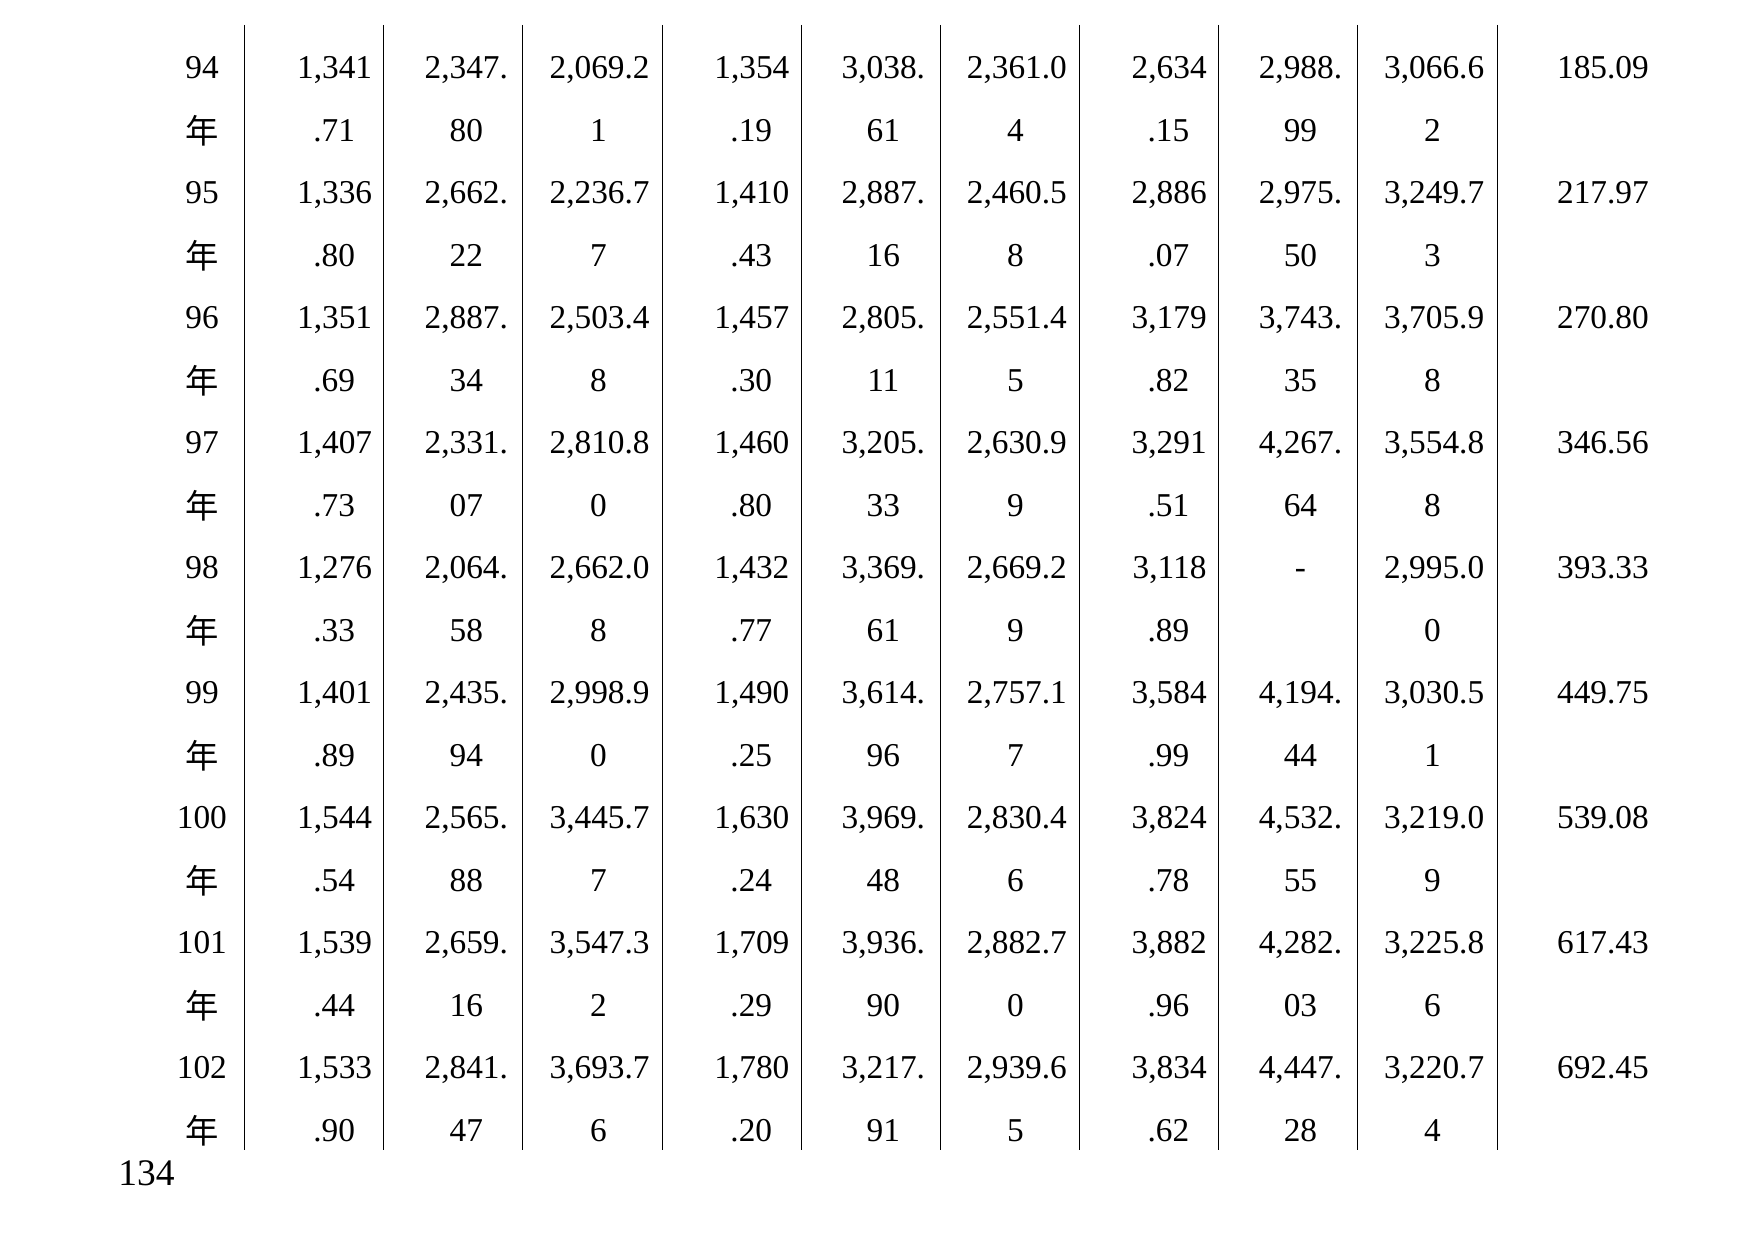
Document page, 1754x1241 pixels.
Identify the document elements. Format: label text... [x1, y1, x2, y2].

table_cell 2,988.99 [1219, 25, 1357, 150]
table_cell 1,460.80 [663, 400, 801, 525]
table_cell 96年 [129, 275, 244, 400]
table_cell 2,887.34 [384, 275, 522, 400]
table_cell 3,824.78 [1080, 775, 1218, 900]
table_cell 3,584.99 [1080, 650, 1218, 775]
table_cell 1,630.24 [663, 775, 801, 900]
table_cell 2,995.00 [1358, 525, 1497, 650]
table_cell 1,354.19 [663, 25, 801, 150]
table_cell 2,435.94 [384, 650, 522, 775]
table_cell 3,179.82 [1080, 275, 1218, 400]
table_cell 102年 [129, 1025, 244, 1150]
table_cell 2,659.16 [384, 900, 522, 1025]
table_cell 539.08 [1498, 775, 1672, 900]
table_cell 2,975.50 [1219, 150, 1357, 275]
table_cell 2,810.80 [523, 400, 662, 525]
table_cell 3,882.96 [1080, 900, 1218, 1025]
table_cell 3,743.35 [1219, 275, 1357, 400]
table_cell 1,276.33 [245, 525, 383, 650]
table_cell 185.09 [1498, 25, 1672, 150]
table_cell 100年 [129, 775, 244, 900]
table_cell 2,998.90 [523, 650, 662, 775]
table_cell 393.33 [1498, 525, 1672, 650]
table_cell 3,291.51 [1080, 400, 1218, 525]
table_cell 4,194.44 [1219, 650, 1357, 775]
table_cell 2,551.45 [941, 275, 1079, 400]
table_cell 4,267.64 [1219, 400, 1357, 525]
table_cell 2,882.70 [941, 900, 1079, 1025]
table_cell 2,841.47 [384, 1025, 522, 1150]
table_cell 617.43 [1498, 900, 1672, 1025]
table_cell 2,503.48 [523, 275, 662, 400]
table_cell 1,401.89 [245, 650, 383, 775]
table_cell 2,331.07 [384, 400, 522, 525]
table_cell - [1219, 525, 1357, 650]
table_cell 346.56 [1498, 400, 1672, 525]
table_cell 2,669.29 [941, 525, 1079, 650]
table_cell 270.80 [1498, 275, 1672, 400]
table_cell 95年 [129, 150, 244, 275]
table_cell 4,447.28 [1219, 1025, 1357, 1150]
table_cell 3,547.32 [523, 900, 662, 1025]
table_cell 1,539.44 [245, 900, 383, 1025]
table_cell 3,217.91 [802, 1025, 940, 1150]
table_cell 2,634.15 [1080, 25, 1218, 150]
table_cell 3,205.33 [802, 400, 940, 525]
table_cell 1,544.54 [245, 775, 383, 900]
table_cell 2,630.99 [941, 400, 1079, 525]
table_cell 2,347.80 [384, 25, 522, 150]
table_cell 3,249.73 [1358, 150, 1497, 275]
table_cell 3,220.74 [1358, 1025, 1497, 1150]
table_cell 3,614.96 [802, 650, 940, 775]
table_cell 3,554.88 [1358, 400, 1497, 525]
table_cell 2,939.65 [941, 1025, 1079, 1150]
table_cell 3,030.51 [1358, 650, 1497, 775]
table_cell 1,410.43 [663, 150, 801, 275]
table_cell 2,460.58 [941, 150, 1079, 275]
table_cell 2,662.08 [523, 525, 662, 650]
table_cell 1,533.90 [245, 1025, 383, 1150]
table_cell 4,532.55 [1219, 775, 1357, 900]
table_cell 2,069.21 [523, 25, 662, 150]
table_cell 4,282.03 [1219, 900, 1357, 1025]
table_cell 3,118.89 [1080, 525, 1218, 650]
table_cell 1,432.77 [663, 525, 801, 650]
table_cell 3,066.62 [1358, 25, 1497, 150]
table_cell 2,064.58 [384, 525, 522, 650]
table_cell 1,490.25 [663, 650, 801, 775]
table_cell 3,705.98 [1358, 275, 1497, 400]
table_cell 217.97 [1498, 150, 1672, 275]
table_cell 3,225.86 [1358, 900, 1497, 1025]
table_cell 99年 [129, 650, 244, 775]
table_cell 1,336.80 [245, 150, 383, 275]
table_cell 101年 [129, 900, 244, 1025]
table_cell 449.75 [1498, 650, 1672, 775]
table_cell 2,830.46 [941, 775, 1079, 900]
table_cell 98年 [129, 525, 244, 650]
table_cell 1,709.29 [663, 900, 801, 1025]
table_cell 2,662.22 [384, 150, 522, 275]
table_cell 2,757.17 [941, 650, 1079, 775]
table_cell 2,887.16 [802, 150, 940, 275]
table_cell 2,805.11 [802, 275, 940, 400]
table_cell 3,369.61 [802, 525, 940, 650]
table_cell 1,780.20 [663, 1025, 801, 1150]
table_cell 692.45 [1498, 1025, 1672, 1150]
table_cell 3,834.62 [1080, 1025, 1218, 1150]
table_cell 1,457.30 [663, 275, 801, 400]
table_cell 2,886.07 [1080, 150, 1218, 275]
table_cell 3,219.09 [1358, 775, 1497, 900]
table_cell 94年 [129, 25, 244, 150]
table_cell 1,407.73 [245, 400, 383, 525]
table_cell 97年 [129, 400, 244, 525]
table_cell 3,693.76 [523, 1025, 662, 1150]
table_cell 1,341.71 [245, 25, 383, 150]
table_cell 3,969.48 [802, 775, 940, 900]
table_cell 3,445.77 [523, 775, 662, 900]
table_cell 1,351.69 [245, 275, 383, 400]
table_cell 2,565.88 [384, 775, 522, 900]
table_cell 2,361.04 [941, 25, 1079, 150]
table_cell 3,038.61 [802, 25, 940, 150]
table_cell 2,236.77 [523, 150, 662, 275]
table_cell 3,936.90 [802, 900, 940, 1025]
